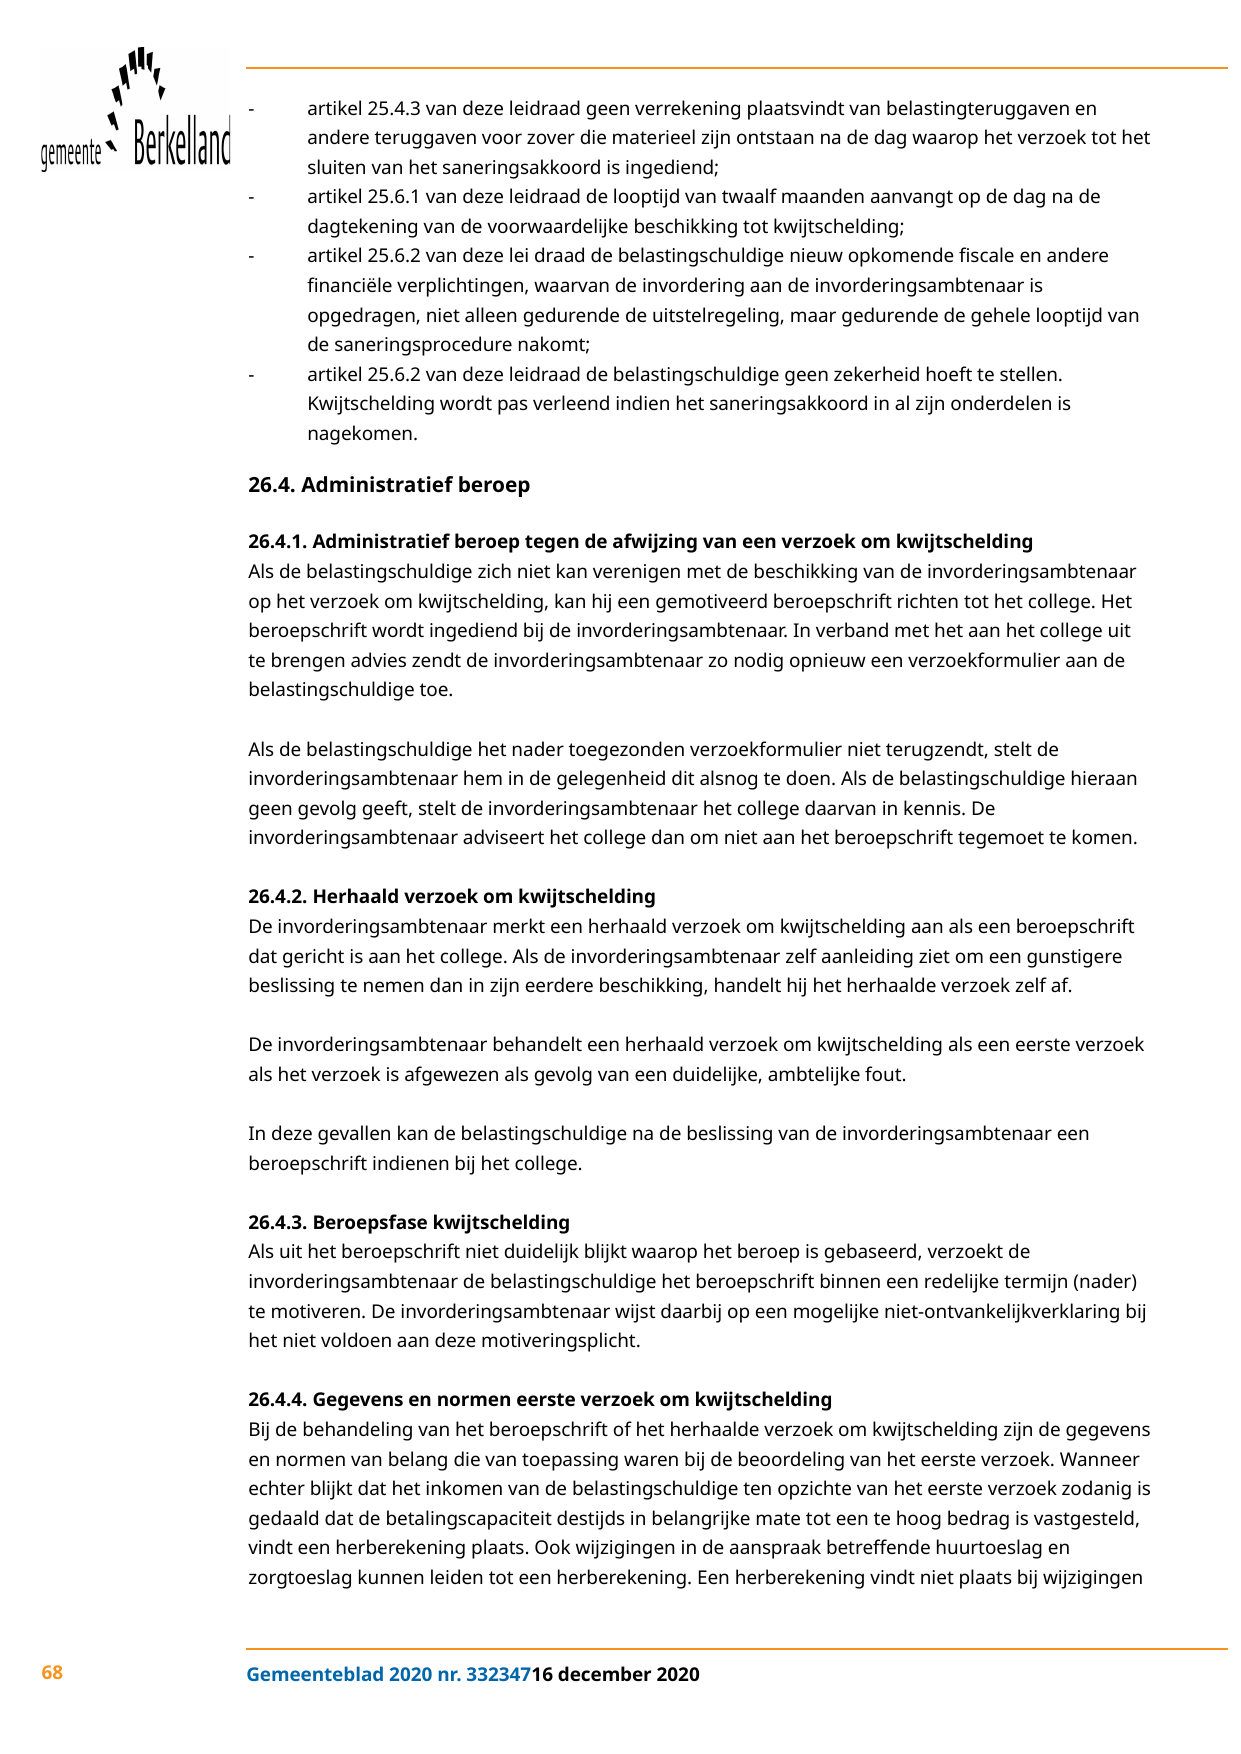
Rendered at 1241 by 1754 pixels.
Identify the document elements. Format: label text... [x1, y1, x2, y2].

text In deze gevallen kan de belastingschuldige na de beslissing van de invorderingsambtenaar een beroepschrift indienen bij het college. [248, 1120, 1152, 1176]
text Als de belastingschuldige het nader toegezonden verzoekformulier niet terugzendt, stelt de invorderingsambtenaar hem in de gelegenheid dit alsnog te doen. Als de belastingschuldige hieraan geen gevolg geeft, stelt de invorderingsambtenaar het college daarvan in kennis. De invorderingsambtenaar adviseert het college dan om niet aan het beroepschrift tegemoet te komen. [248, 736, 1152, 850]
text 26.4.4. Gegevens en normen eerste verzoek om kwijtschelding [248, 1387, 1152, 1412]
text De invorderingsambtenaar behandelt een herhaald verzoek om kwijtschelding als een eerste verzoek als het verzoek is afgewezen als gevolg van een duidelijke, ambtelijke fout. [248, 1032, 1152, 1087]
list artikel 25.6.1 van deze leidraad de looptijd van twaalf maanden aanvangt op de dag na de dagtekening van de voorwaardelijke beschikking tot kwijtschelding; [248, 183, 1152, 239]
text 26.4.3. Beroepsfase kwijtschelding [248, 1209, 1152, 1235]
picture [41, 47, 231, 172]
text Als de belastingschuldige zich niet kan verenigen met de beschikking van de invorderingsambtenaar op het verzoek om kwijtschelding, kan hij een gemotiveerd beroepschrift richten tot het college. Het beroepschrift wordt ingediend bij de invorderingsambtenaar. In verband met het aan het college uit te brengen advies zendt de invorderingsambtenaar zo nodig opnieuw een verzoekformulier aan de belastingschuldige toe. [248, 558, 1152, 702]
list artikel 25.4.3 van deze leidraad geen verrekening plaatsvindt van belastingteruggaven en andere teruggaven voor zover die materieel zijn ontstaan na de dag waarop het verzoek tot het sluiten van het saneringsakkoord is ingediend; [248, 95, 1152, 180]
list artikel 25.6.2 van deze leidraad de belastingschuldige geen zekerheid hoeft te stellen. Kwijtschelding wordt pas verleend indien het saneringsakkoord in al zijn onderdelen is nagekomen. [248, 361, 1152, 446]
text 26.4.1. Administratief beroep tegen de afwijzing van een verzoek om kwijtschelding [248, 529, 1152, 554]
text Bij de behandeling van het beroepschrift of het herhaalde verzoek om kwijtschelding zijn de gegevens en normen van belang die van toepassing waren bij de beoordeling van het eerste verzoek. Wanneer echter blijkt dat het inkomen van de belastingschuldige ten opzichte van het eerste verzoek zodanig is gedaald dat de betalingscapaciteit destijds in belangrijke mate tot een te hoog bedrag is vastgesteld, vindt een herberekening plaats. Ook wijzigingen in de aanspraak betreffende huurtoeslag en zorgtoeslag kunnen leiden tot een herberekening. Een herberekening vindt niet plaats bij wijzigingen [248, 1416, 1152, 1590]
text 26.4.2. Herhaald verzoek om kwijtschelding [248, 884, 1152, 909]
text 26.4. Administratief beroep [248, 471, 1152, 499]
text Als uit het beroepschrift niet duidelijk blijkt waarop het beroep is gebaseerd, verzoekt de invorderingsambtenaar de belastingschuldige het beroepschrift binnen een redelijke termijn (nader) te motiveren. De invorderingsambtenaar wijst daarbij op een mogelijke niet-ontvankelijkverklaring bij het niet voldoen aan deze motiveringsplicht. [248, 1239, 1152, 1353]
list artikel 25.6.2 van deze lei draad de belastingschuldige nieuw opkomende fiscale en andere financiële verplichtingen, waarvan de invordering aan de invorderingsambtenaar is opgedragen, niet alleen gedurende de uitstelregeling, maar gedurende de gehele looptijd van de saneringsprocedure nakomt; [248, 243, 1152, 357]
text De invorderingsambtenaar merkt een herhaald verzoek om kwijtschelding aan als een beroepschrift dat gericht is aan het college. Als de invorderingsambtenaar zelf aanleiding ziet om een gunstigere beslissing te nemen dan in zijn eerdere beschikking, handelt hij het herhaalde verzoek zelf af. [248, 913, 1152, 998]
